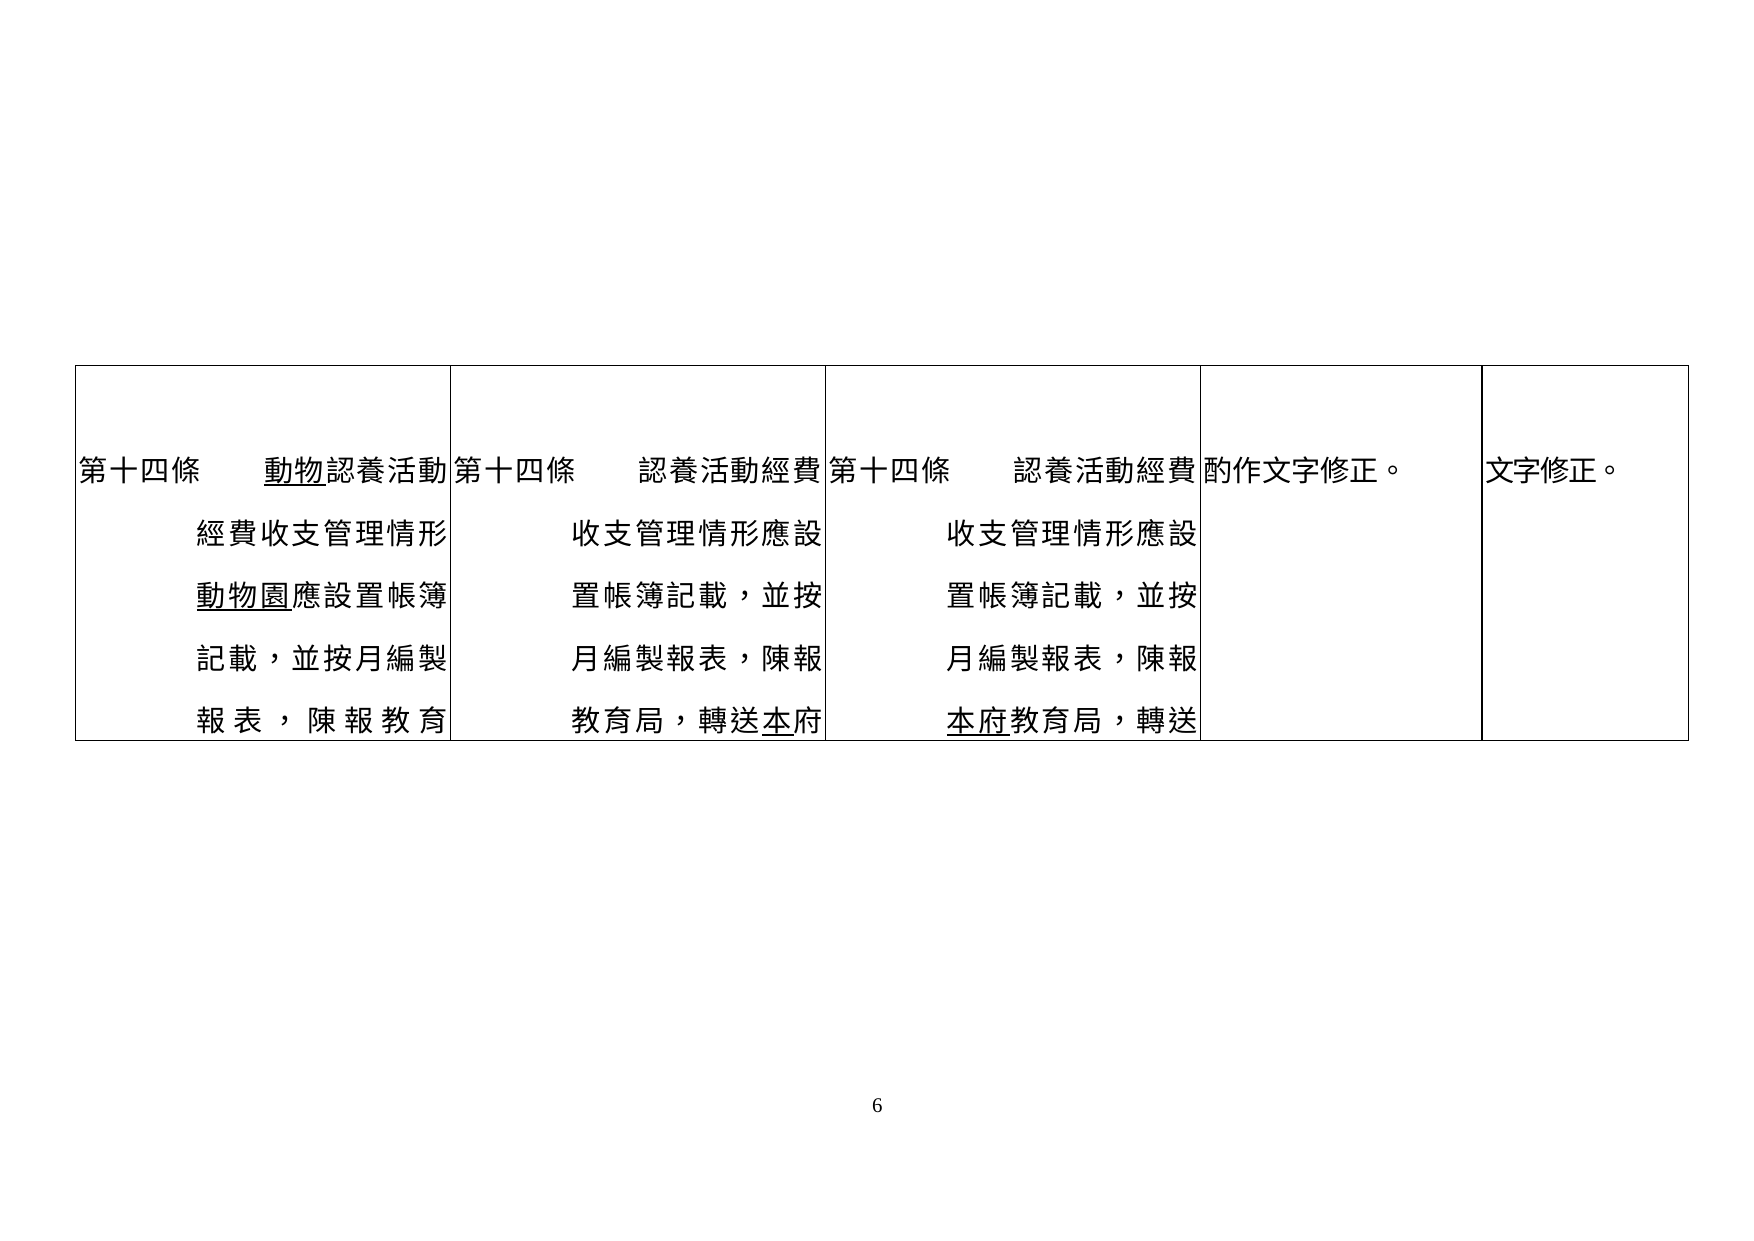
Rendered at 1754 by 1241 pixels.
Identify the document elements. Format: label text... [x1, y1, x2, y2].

table_cell 第十四條 動物認養活動經費收支管理情形動物園應設置帳簿記載，並按月編製報表，陳報教育 [76, 366, 450, 740]
table_cell 第十四條 認養活動經費收支管理情形應設置帳簿記載，並按月編製報表，陳報教育局，轉送本府 [451, 366, 825, 740]
table_cell 文字修正。 [1483, 366, 1688, 740]
table_cell 第十四條 認養活動經費收支管理情形應設置帳簿記載，並按月編製報表，陳報本府教育局，轉送 [826, 366, 1200, 740]
table_cell 酌作文字修正。 [1201, 366, 1481, 740]
